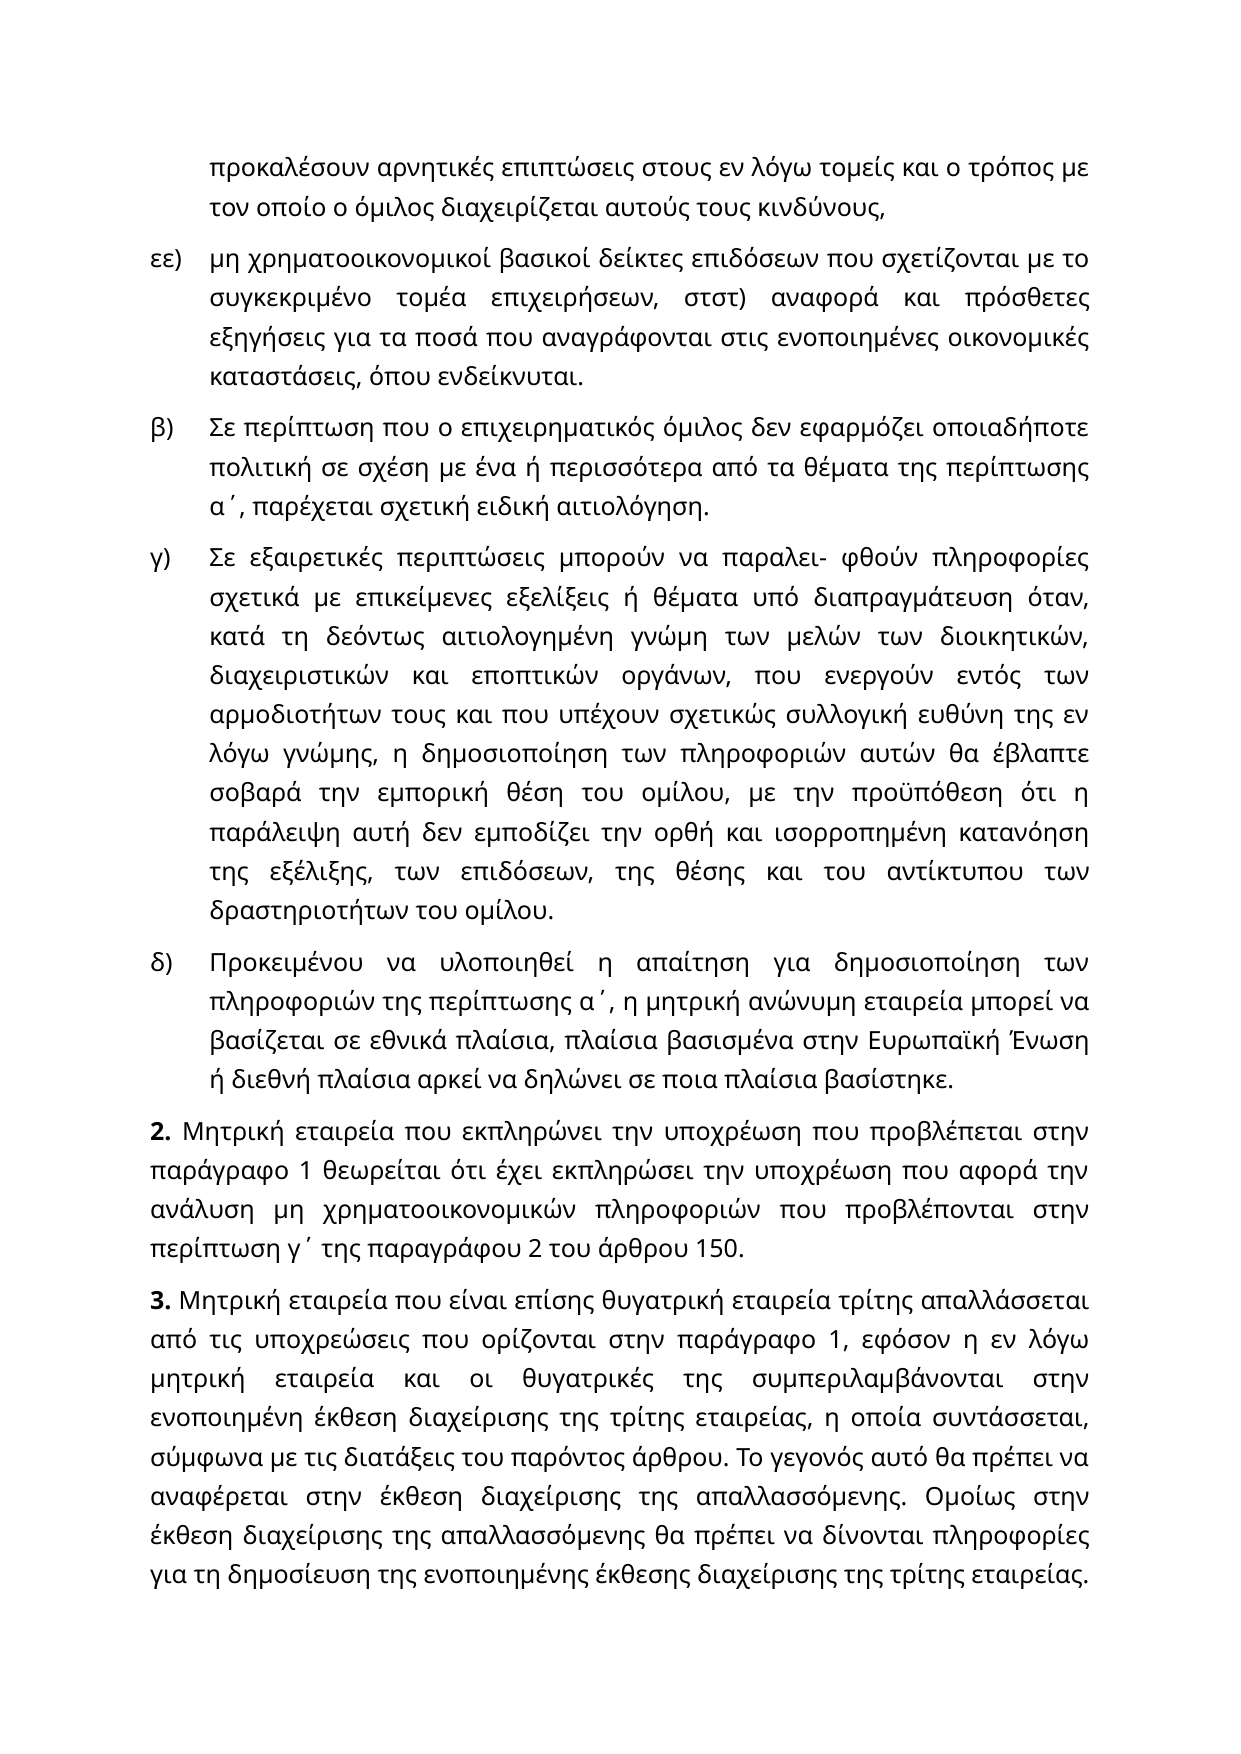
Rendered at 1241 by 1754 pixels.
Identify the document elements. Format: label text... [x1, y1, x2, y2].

list εε) μη χρηματοοικονομικοί βασικοί δείκτες επιδόσεων που σχετίζονται με το συγκεκριμένο τομέα επιχειρήσεων, στστ) αναφορά και πρόσθετες εξηγήσεις για τα ποσά που αναγράφονται στις ενοποιημένες οικονομικές καταστάσεις, όπου ενδείκνυται. [150, 241, 1090, 392]
text 2. Μητρική εταιρεία που εκπληρώνει την υποχρέωση που προβλέπεται στην παράγραφο 1 θεωρείται ότι έχει εκπληρώσει την υποχρέωση που αφορά την ανάλυση μη χρηματοοικονομικών πληροφοριών που προβλέπονται στην περίπτωση γ΄ της παραγράφου 2 του άρθρου 150. [150, 1113, 1090, 1265]
list γ) Σε εξαιρετικές περιπτώσεις μπορούν να παραλει- φθούν πληροφορίες σχετικά με επικείμενες εξελίξεις ή θέματα υπό διαπραγμάτευση όταν, κατά τη δεόντως αιτιολογημένη γνώμη των μελών των διοικητικών, διαχειριστικών και εποπτικών οργάνων, που ενεργούν εντός των αρμοδιοτήτων τους και που υπέχουν σχετικώς συλλογική ευθύνη της εν λόγω γνώμης, η δημοσιοποίηση των πληροφοριών αυτών θα έβλαπτε σοβαρά την εμπορική θέση του ομίλου, με την προϋπόθεση ότι η παράλειψη αυτή δεν εμποδίζει την ορθή και ισορροπημένη κατανόηση της εξέλιξης, των επιδόσεων, της θέσης και του αντίκτυπου των δραστηριοτήτων του ομίλου. [150, 540, 1090, 927]
list δ) Προκειμένου να υλοποιηθεί η απαίτηση για δημοσιοποίηση των πληροφοριών της περίπτωσης α΄, η μητρική ανώνυμη εταιρεία μπορεί να βασίζεται σε εθνικά πλαίσια, πλαίσια βασισμένα στην Ευρωπαϊκή Ένωση ή διεθνή πλαίσια αρκεί να δηλώνει σε ποια πλαίσια βασίστηκε. [150, 944, 1090, 1096]
list προκαλέσουν αρνητικές επιπτώσεις στους εν λόγω τομείς και ο τρόπος με τον οποίο ο όμιλος διαχειρίζεται αυτούς τους κινδύνους, [150, 150, 1090, 223]
list β) Σε περίπτωση που ο επιχειρηματικός όμιλος δεν εφαρμόζει οποιαδήποτε πολιτική σε σχέση με ένα ή περισσότερα από τα θέματα της περίπτωσης α΄, παρέχεται σχετική ειδική αιτιολόγηση. [150, 410, 1090, 522]
text 3. Μητρική εταιρεία που είναι επίσης θυγατρική εταιρεία τρίτης απαλλάσσεται από τις υποχρεώσεις που ορίζονται στην παράγραφο 1, εφόσον η εν λόγω μητρική εταιρεία και οι θυγατρικές της συμπεριλαμβάνονται στην ενοποιημένη έκθεση διαχείρισης της τρίτης εταιρείας, η οποία συντάσσεται, σύμφωνα με τις διατάξεις του παρόντος άρθρου. Το γεγονός αυτό θα πρέπει να αναφέρεται στην έκθεση διαχείρισης της απαλλασσόμενης. Ομοίως στην έκθεση διαχείρισης της απαλλασσόμενης θα πρέπει να δίνονται πληροφορίες για τη δημοσίευση της ενοποιημένης έκθεσης διαχείρισης της τρίτης εταιρείας. [150, 1282, 1090, 1591]
